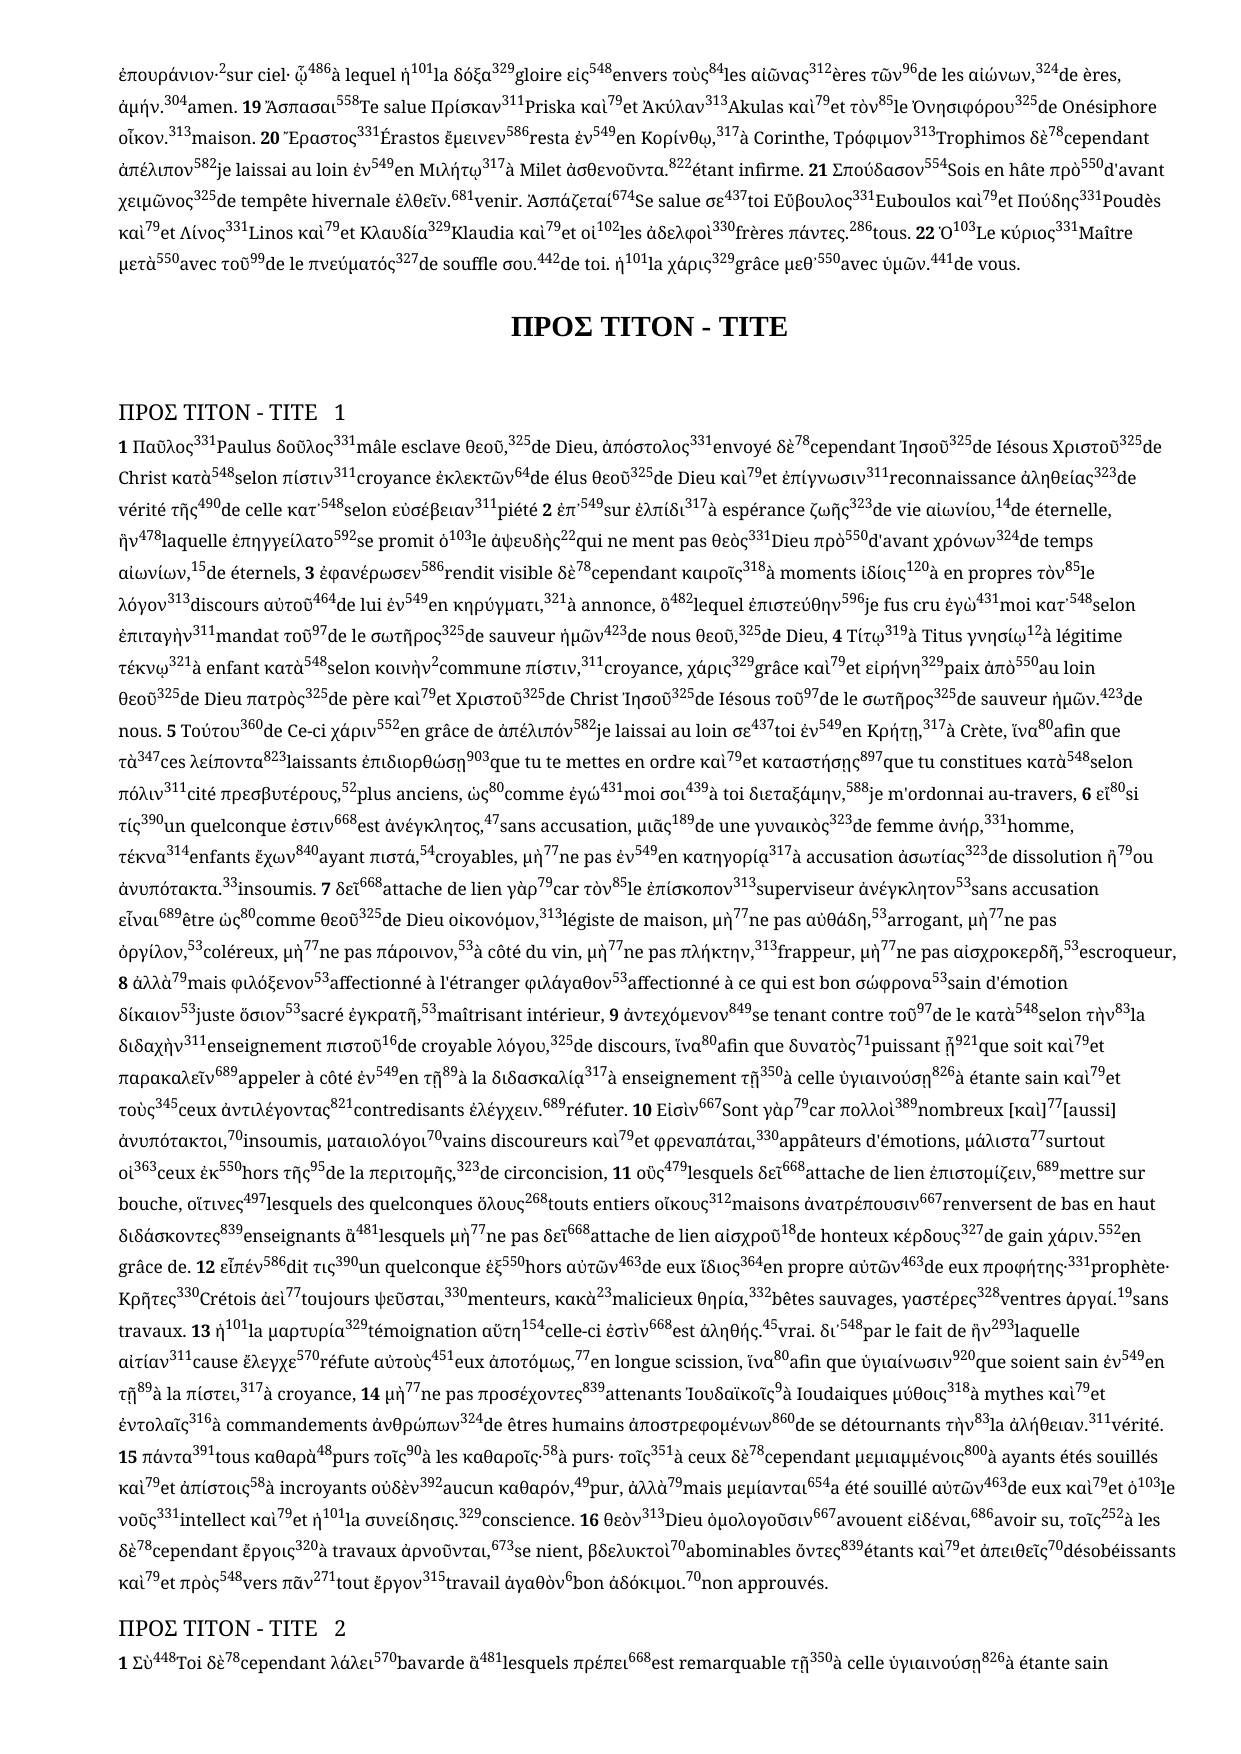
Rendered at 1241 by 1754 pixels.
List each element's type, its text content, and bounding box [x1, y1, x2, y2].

text 1 Διαμαρτύρομαι670Je me passe témoignage ἐνώπιον552en devant τοῦ97de le θεοῦ325de Dieu καὶ79et Χριστοῦ325de Christ Ἰησοῦ325de Iésous τοῦ358de celui μέλλοντος834de imminant κρίνειν689juger ζῶντας821vivants καὶ79et νεκρούς,52morts, καὶ79et τὴν83la ἐπιφάνειαν311épiphanie αὐτοῦ464de lui καὶ79et τὴν83la βασιλείαν311royauté αὐτοῦ·464de lui· 2 κήρυξον554annonce τὸν85le λόγον,313discours, ἐπίστηθι554présente εὐκαίρως77en bien moment ἀκαίρως,77en non moment, ἔλεγξον,554réfute, ἐπιτίμησον,554survalorise, παρακάλεσον,554appelle à côté, ἐν549en πάσῃ273à toute μακροθυμίᾳ317à distance de fureur καὶ79et διδαχῇ.317à enseignement. 3 Ἔσται612Se sera γὰρ79car καιρὸς331moment ὅτε77lorsque τῆς356de celle ὑγιαινούσης832de étante sain διδασκαλίας323de enseignement οὐκ77non ἀνέξονται611se assumeront ἀλλὰ79mais κατὰ548selon τὰς242les ἰδίας112en propres ἐπιθυμίας310désirs en fureurs ἑαυτοῖς532à eux-mêmes ἐπισωρεύσουσιν605entasseront au-dessus διδασκάλους312enseignants κνηθόμενοι890étants grattés τὴν83la ἀκοὴν311ouïe 4 καὶ79et ἀπὸ550au loin μὲν79certes τῆς95de la ἀληθείας323de vérité τὴν83la ἀκοὴν311ouïe ἀποστρέψουσιν,605détourneront, ἐπὶ548sur δὲ78cependant τοὺς84les μύθους312mythes ἐκτραπήσονται.618seront tourné dehors. 5 Σὺ448Toi δὲ78cependant νῆφε570sois sobre ἐν549en πᾶσιν,379à tous, κακοπάθησον,554souffre le mal, ἔργον315travail ποίησον554fais εὐαγγελιστοῦ,325de évangéliste, τὴν83la διακονίαν311service σου442de toi πληροφόρησον.554colporte à plénitude. 6 Ἐγὼ431Moi γὰρ79car ἤδη77déjà σπένδομαι,676je suis fait une offrande de boisson, καὶ79et ὁ103le καιρὸς331moment τῆς95de la ἀναλύσεώς323de haute délivrance μου424de moi ἐφέστηκεν.642a présenté. 7 τὸν85le καλὸν4beau ἀγῶνα313combat ἠγώνισμαι,644je m'ai combattu, τὸν85le δρόμον313course τετέλεκα,638j'ai achevé, τὴν83la πίστιν311croyance τετήρηκα·638j'ai gardé· 8 λοιπὸν77pour le reste ἀπόκειταί674se couche loin μοι420à moi ὁ103le τῆς95de la δικαιοσύνης323de justice στέφανος,331couronne, ὃν480lequel ἀποδώσει606redonnera μοι420à moi ὁ103le κύριος331Maître ἐν549en ἐκείνῃ142à celle-là τῇ89à la ἡμέρᾳ,317à journée, ὁ103le δίκαιος22juste κριτής,331juge, οὐ77non μόνον77seulement δὲ78cependant ἐμοὶ420à moi ἀλλὰ79mais καὶ77aussi πᾶσιν377à tous τοῖς351à ceux ἠγαπηκόσιν773à ayants aimés τὴν83la ἐπιφάνειαν311épiphanie αὐτοῦ.464de lui. 9 Σπούδασον554Sois en hâte ἐλθεῖν681venir πρός548vers με417moi ταχέως·77rapidement· 10 Δημᾶς331Démas γάρ79car με417moi ἐγκατέλιπεν586délaissa en contrebas ἀγαπήσας721ayant aimé τὸν85le νῦν77maintenant αἰῶνα313ère καὶ79et ἐπορεύθη600fut allé εἰς548envers Θεσσαλονίκην,311Thessalonique, Κρήσκης331Kreskes εἰς548envers Γαλατίαν,311Galatie, Τίτος331Titus εἰς548envers Δαλματίαν·311Dalmatie· 11 Λουκᾶς331Loukas ἐστιν668est μόνος390seul μετ᾽550avec ἐμοῦ.424de moi. Μᾶρκον313Markos ἀναλαβὼν721ayant pris de bas en haut ἄγε570conduis μετὰ550avec σεαυτοῦ,522de toi-même, ἔστιν668est γάρ79car μοι420à moi εὔχρηστος47bien utile bon εἰς548envers διακονίαν.311service. 12 Τύχικον313Tuchikos δὲ78cependant ἀπέστειλα582j'envoyai εἰς548envers Ἔφεσον.311Éphèse. 13 τὸν85le φελόνην313paenula ὃν480lequel ἀπέλιπον582je laissai au loin ἐν549en Τρῳάδι317à Troas παρὰ549à côté Κάρπῳ319à Karpos ἐρχόμενος867se venant φέρε,570porte, καὶ79et τὰ86les βιβλία314papiers de bibles μάλιστα77surtout τὰς82les μεμβράνας.310parchemins. 14 Ἀλέξανδρος331Alexandre ὁ103le χαλκεὺς331ouvrier de cuivre πολλά374nombreux μοι420à moi κακὰ54malicieux ἐνεδείξατο·592se montra dedans· ἀποδώσει606redonnera αὐτῷ458à lui ὁ103le κύριος331Maître κατὰ548selon τὰ86les ἔργα314travaux αὐτοῦ·464de lui· 15 ὃν480lequel καὶ77aussi σὺ448toi φυλάσσου,574te gardienne, λίαν77extrêmement γὰρ79car ἀντέστη586dressa contre τοῖς90à les ἡμετέροις223à nos λόγοις.318à discours. 16 Ἐν549En τῇ89à la πρώτῃ57à première μου424de moi ἀπολογίᾳ317à apologie οὐδείς390aucun μοι420à moi παρεγένετο,592se devint à côté, ἀλλὰ79mais πάντες389tous με417moi ἐγκατέλιπον·585délaissèrent en contrebas· μὴ77ne pas αὐτοῖς457à eux λογισθείη·697que soit calculé· 17 ὁ103le δὲ78cependant κύριός331Maître μοι420à moi παρέστη586dressa à côté καὶ79et ἐνεδυνάμωσέν586fortifia dans με,417moi, ἵνα80afin que δι᾽550par ἐμοῦ424de moi τὸ105le κήρυγμα333annonce πληροφορηθῇ911que soit colporté à plénitude καὶ79et ἀκούσωσιν898que écoutent πάντα288tous τὰ104les ἔθνη,332ethnies, καὶ79et ἐρρύσθην596je fus délivré ἐκ550hors στόματος327de bouche λέοντος.325de lion. 18 ῥύσεταί612se délivrera με417moi ὁ103le κύριος331Maître ἀπὸ550au loin παντὸς283de tout ἔργου327de travail πονηροῦ18de méchant καὶ79et σώσει606sauvera εἰς548envers τὴν83la βασιλείαν311royauté αὐτοῦ464de lui τὴν83la ἐπουράνιον·2sur ciel· ᾧ486à lequel ἡ101la δόξα329gloire εἰς548envers τοὺς84les αἰῶνας312ères τῶν96de les αἰώνων,324de ères, ἀμήν.304amen. 19 Ἄσπασαι558Te salue Πρίσκαν311Priska καὶ79et Ἀκύλαν313Akulas καὶ79et τὸν85le Ὀνησιφόρου325de Onésiphore οἶκον.313maison. 20 Ἔραστος331Érastos ἔμεινεν586resta ἐν549en Κορίνθῳ,317à Corinthe, Τρόφιμον313Trophimos δὲ78cependant ἀπέλιπον582je laissai au loin ἐν549en Μιλήτῳ317à Milet ἀσθενοῦντα.822étant infirme. 21 Σπούδασον554Sois en hâte πρὸ550d'avant χειμῶνος325de tempête hivernale ἐλθεῖν.681venir. Ἀσπάζεταί674Se salue σε437toi Εὔβουλος331Euboulos καὶ79et Πούδης331Poudès καὶ79et Λίνος331Linos καὶ79et Κλαυδία329Klaudia καὶ79et οἱ102les ἀδελφοὶ330frères πάντες.286tous. 22 Ὁ103Le κύριος331Maître μετὰ550avec τοῦ99de le πνεύματός327de souffle σου.442de toi. ἡ101la χάρις329grâce μεθ᾽550avec ὑμῶν.441de vous. [118, 59, 1181, 276]
subtitle ΠΡΟΣ ΤΙΤΟΝ - TITE [118, 309, 1181, 343]
text 1 Παῦλος331Paulus δοῦλος331mâle esclave θεοῦ,325de Dieu, ἀπόστολος331envoyé δὲ78cependant Ἰησοῦ325de Iésous Χριστοῦ325de Christ κατὰ548selon πίστιν311croyance ἐκλεκτῶν64de élus θεοῦ325de Dieu καὶ79et ἐπίγνωσιν311reconnaissance ἀληθείας323de vérité τῆς490de celle κατ᾽548selon εὐσέβειαν311piété 2 ἐπ᾽549sur ἐλπίδι317à espérance ζωῆς323de vie αἰωνίου,14de éternelle, ἣν478laquelle ἐπηγγείλατο592se promit ὁ103le ἀψευδὴς22qui ne ment pas θεὸς331Dieu πρὸ550d'avant χρόνων324de temps αἰωνίων,15de éternels, 3 ἐφανέρωσεν586rendit visible δὲ78cependant καιροῖς318à moments ἰδίοις120à en propres τὸν85le λόγον313discours αὐτοῦ464de lui ἐν549en κηρύγματι,321à annonce, ὃ482lequel ἐπιστεύθην596je fus cru ἐγὼ431moi κατ᾽548selon ἐπιταγὴν311mandat τοῦ97de le σωτῆρος325de sauveur ἡμῶν423de nous θεοῦ,325de Dieu, 4 Τίτῳ319à Titus γνησίῳ12à légitime τέκνῳ321à enfant κατὰ548selon κοινὴν2commune πίστιν,311croyance, χάρις329grâce καὶ79et εἰρήνη329paix ἀπὸ550au loin θεοῦ325de Dieu πατρὸς325de père καὶ79et Χριστοῦ325de Christ Ἰησοῦ325de Iésous τοῦ97de le σωτῆρος325de sauveur ἡμῶν.423de nous. 5 Τούτου360de Ce-ci χάριν552en grâce de ἀπέλιπόν582je laissai au loin σε437toi ἐν549en Κρήτῃ,317à Crète, ἵνα80afin que τὰ347ces λείποντα823laissants ἐπιδιορθώσῃ903que tu te mettes en ordre καὶ79et καταστήσῃς897que tu constitues κατὰ548selon πόλιν311cité πρεσβυτέρους,52plus anciens, ὡς80comme ἐγώ431moi σοι439à toi διεταξάμην,588je m'ordonnai au-travers, 6 εἴ80si τίς390un quelconque ἐστιν668est ἀνέγκλητος,47sans accusation, μιᾶς189de une γυναικὸς323de femme ἀνήρ,331homme, τέκνα314enfants ἔχων840ayant πιστά,54croyables, μὴ77ne pas ἐν549en κατηγορίᾳ317à accusation ἀσωτίας323de dissolution ἢ79ou ἀνυπότακτα.33insoumis. 7 δεῖ668attache de lien γὰρ79car τὸν85le ἐπίσκοπον313superviseur ἀνέγκλητον53sans accusation εἶναι689être ὡς80comme θεοῦ325de Dieu οἰκονόμον,313légiste de maison, μὴ77ne pas αὐθάδη,53arrogant, μὴ77ne pas ὀργίλον,53coléreux, μὴ77ne pas πάροινον,53à côté du vin, μὴ77ne pas πλήκτην,313frappeur, μὴ77ne pas αἰσχροκερδῆ,53escroqueur, 8 ἀλλὰ79mais φιλόξενον53affectionné à l'étranger φιλάγαθον53affectionné à ce qui est bon σώφρονα53sain d'émotion δίκαιον53juste ὅσιον53sacré ἐγκρατῆ,53maîtrisant intérieur, 9 ἀντεχόμενον849se tenant contre τοῦ97de le κατὰ548selon τὴν83la διδαχὴν311enseignement πιστοῦ16de croyable λόγου,325de discours, ἵνα80afin que δυνατὸς71puissant ᾖ921que soit καὶ79et παρακαλεῖν689appeler à côté ἐν549en τῇ89à la διδασκαλίᾳ317à enseignement τῇ350à celle ὑγιαινούσῃ826à étante sain καὶ79et τοὺς345ceux ἀντιλέγοντας821contredisants ἐλέγχειν.689réfuter. 10 Εἰσὶν667Sont γὰρ79car πολλοὶ389nombreux [καὶ]77[aussi] ἀνυπότακτοι,70insoumis, ματαιολόγοι70vains discoureurs καὶ79et φρεναπάται,330appâteurs d'émotions, μάλιστα77surtout οἱ363ceux ἐκ550hors τῆς95de la περιτομῆς,323de circoncision, 11 οὓς479lesquels δεῖ668attache de lien ἐπιστομίζειν,689mettre sur bouche, οἵτινες497lesquels des quelconques ὅλους268touts entiers οἴκους312maisons ἀνατρέπουσιν667renversent de bas en haut διδάσκοντες839enseignants ἃ481lesquels μὴ77ne pas δεῖ668attache de lien αἰσχροῦ18de honteux κέρδους327de gain χάριν.552en grâce de. 12 εἶπέν586dit τις390un quelconque ἐξ550hors αὐτῶν463de eux ἴδιος364en propre αὐτῶν463de eux προφήτης·331prophète· Κρῆτες330Crétois ἀεὶ77toujours ψεῦσται,330menteurs, κακὰ23malicieux θηρία,332bêtes sauvages, γαστέρες328ventres ἀργαί.19sans travaux. 13 ἡ101la μαρτυρία329témoignation αὕτη154celle-ci ἐστὶν668est ἀληθής.45vrai. δι᾽548par le fait de ἣν293laquelle αἰτίαν311cause ἔλεγχε570réfute αὐτοὺς451eux ἀποτόμως,77en longue scission, ἵνα80afin que ὑγιαίνωσιν920que soient sain ἐν549en τῇ89à la πίστει,317à croyance, 14 μὴ77ne pas προσέχοντες839attenants Ἰουδαϊκοῖς9à Ioudaiques μύθοις318à mythes καὶ79et ἐντολαῖς316à commandements ἀνθρώπων324de êtres humains ἀποστρεφομένων860de se détournants τὴν83la ἀλήθειαν.311vérité. 15 πάντα391tous καθαρὰ48purs τοῖς90à les καθαροῖς·58à purs· τοῖς351à ceux δὲ78cependant μεμιαμμένοις800à ayants étés souillés καὶ79et ἀπίστοις58à incroyants οὐδὲν392aucun καθαρόν,49pur, ἀλλὰ79mais μεμίανται654a été souillé αὐτῶν463de eux καὶ79et ὁ103le νοῦς331intellect καὶ79et ἡ101la συνείδησις.329conscience. 16 θεὸν313Dieu ὁμολογοῦσιν667avouent εἰδέναι,686avoir su, τοῖς252à les δὲ78cependant ἔργοις320à travaux ἀρνοῦνται,673se nient, βδελυκτοὶ70abominables ὄντες839étants καὶ79et ἀπειθεῖς70désobéissants καὶ79et πρὸς548vers πᾶν271tout ἔργον315travail ἀγαθὸν6bon ἀδόκιμοι.70non approuvés. [118, 431, 1181, 1594]
text ΠΡΟΣ ΤΙΤΟΝ - TITE 2 [118, 1613, 1181, 1643]
text ΠΡΟΣ ΤΙΤΟΝ - TITE 1 [118, 397, 1181, 426]
